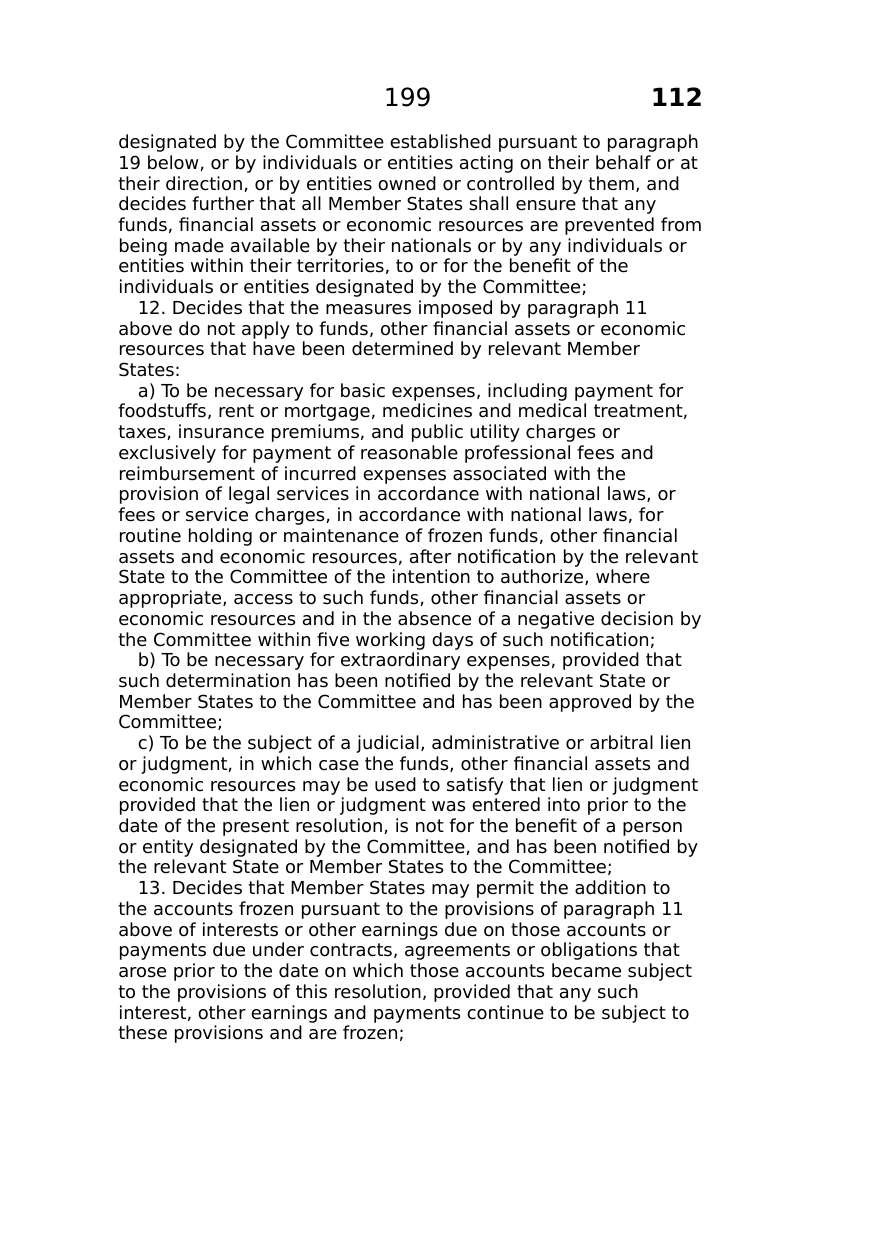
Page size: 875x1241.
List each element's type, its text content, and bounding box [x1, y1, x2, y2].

text designated by the Committee established pursuant to paragraph 19 below, or by individuals or entities acting on their behalf or at their direction, or by entities owned or controlled by them, and decides further that all Member States shall ensure that any funds, financial assets or economic resources are prevented from being made available by their nationals or by any individuals or entities within their territories, to or for the benefit of the individuals or entities designated by the Committee; [118, 132, 703, 298]
text a) To be necessary for basic expenses, including payment for foodstuffs, rent or mortgage, medicines and medical treatment, taxes, insurance premiums, and public utility charges or exclusively for payment of reasonable professional fees and reimbursement of incurred expenses associated with the provision of legal services in accordance with national laws, or fees or service charges, in accordance with national laws, for routine holding or maintenance of frozen funds, other financial assets and economic resources, after notification by the relevant State to the Committee of the intention to authorize, where appropriate, access to such funds, other financial assets or economic resources and in the absence of a negative decision by the Committee within five working days of such notification; [118, 381, 703, 650]
text 12. Decides that the measures imposed by paragraph 11 above do not apply to funds, other financial assets or economic resources that have been determined by relevant Member States: [118, 298, 703, 381]
text 13. Decides that Member States may permit the addition to the accounts frozen pursuant to the provisions of paragraph 11 above of interests or other earnings due on those accounts or payments due under contracts, agreements or obligations that arose prior to the date on which those accounts became subject to the provisions of this resolution, provided that any such interest, other earnings and payments continue to be subject to these provisions and are frozen; [118, 878, 703, 1044]
text c) To be the subject of a judicial, administrative or arbitral lien or judgment, in which case the funds, other financial assets and economic resources may be used to satisfy that lien or judgment provided that the lien or judgment was entered into prior to the date of the present resolution, is not for the benefit of a person or entity designated by the Committee, and has been notified by the relevant State or Member States to the Committee; [118, 733, 703, 878]
text b) To be necessary for extraordinary expenses, provided that such determination has been notified by the relevant State or Member States to the Committee and has been approved by the Committee; [118, 650, 703, 733]
